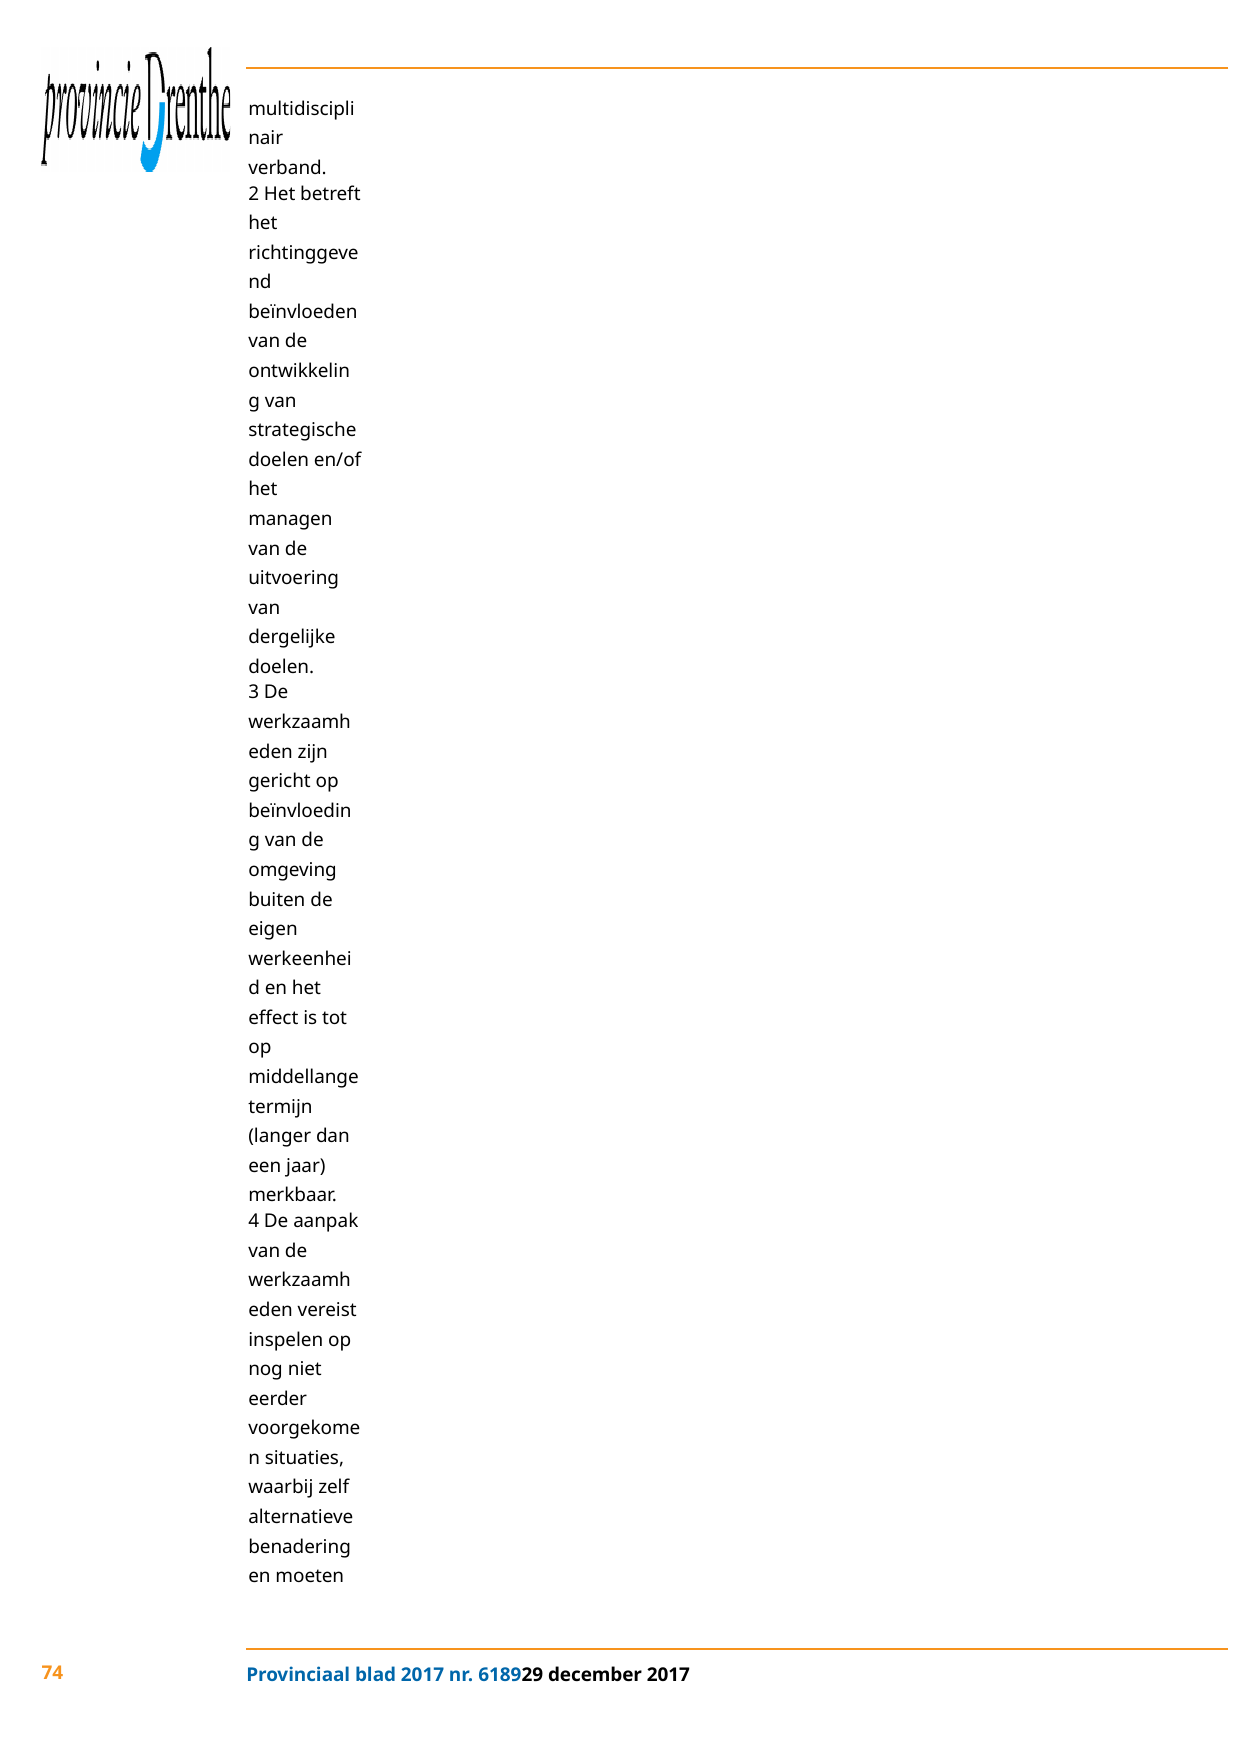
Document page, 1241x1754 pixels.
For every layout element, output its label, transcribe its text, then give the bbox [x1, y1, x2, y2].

table_cell [361, 180, 474, 679]
table_cell 2 Het betreft het richtinggevend beïnvloeden van de ontwikkeling van strategische doelen en/of het managen van de uitvoering van dergelijke doelen. [248, 180, 361, 679]
table_cell [587, 95, 700, 180]
table_cell [700, 1208, 813, 1588]
table_cell 3 De werkzaamheden zijn gericht op beïnvloeding van de omgeving buiten de eigen werkeenheid en het effect is tot op middellange termijn (langer dan een jaar) merkbaar. [248, 679, 361, 1207]
table_cell [926, 180, 1038, 679]
table_cell [1039, 679, 1152, 1207]
table_cell [813, 95, 926, 180]
table_cell multidisciplinair verband. [248, 95, 361, 180]
table_cell [1039, 1208, 1152, 1588]
table_cell [587, 180, 700, 679]
table_cell [474, 1208, 587, 1588]
table_cell [926, 95, 1038, 180]
table_cell [813, 679, 926, 1207]
table_cell [813, 1208, 926, 1588]
table_cell [587, 679, 700, 1207]
table_cell [474, 679, 587, 1207]
table_cell [361, 95, 474, 180]
table_cell [700, 180, 813, 679]
table_cell [1039, 95, 1152, 180]
table_cell [926, 1208, 1038, 1588]
table_cell [587, 1208, 700, 1588]
table_cell [813, 180, 926, 679]
table_cell [474, 95, 587, 180]
picture [41, 47, 231, 172]
table_cell [700, 95, 813, 180]
table_cell 4 De aanpak van de werkzaamheden vereist inspelen op nog niet eerder voorgekomen situaties, waarbij zelf alternatieve benaderingen moeten [248, 1208, 361, 1588]
table_cell [1039, 180, 1152, 679]
table_cell [700, 679, 813, 1207]
table_cell [361, 1208, 474, 1588]
table_cell [474, 180, 587, 679]
table_cell [361, 679, 474, 1207]
table_cell [926, 679, 1038, 1207]
